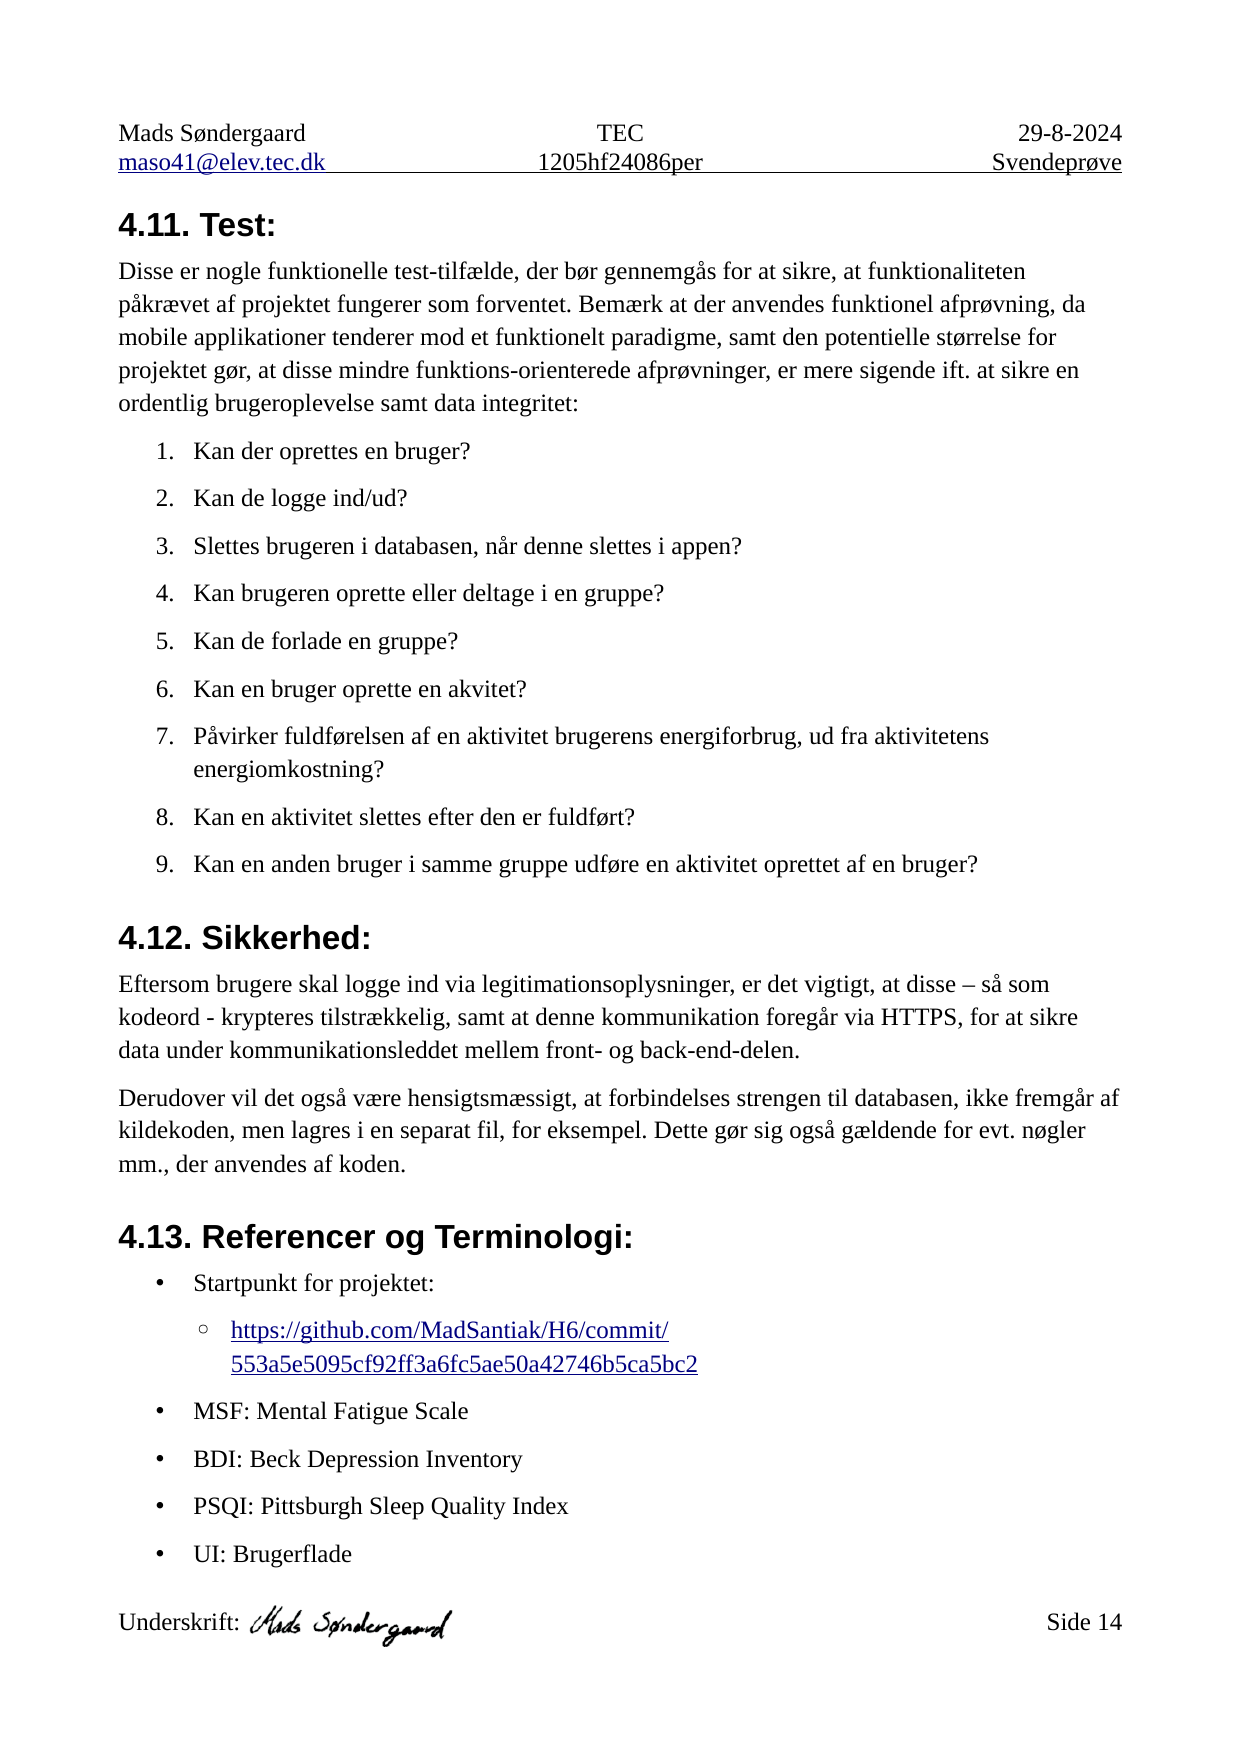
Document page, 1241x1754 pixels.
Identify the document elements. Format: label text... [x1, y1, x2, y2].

list Kan der oprettes en bruger? [156, 436, 1122, 464]
list PSQI: Pittsburgh Sleep Quality Index [156, 1491, 1122, 1520]
list https://github.com/MadSantiak/H6/commit/553a5e5095cf92ff3a6fc5ae50a42746b5ca5bc2 [193, 1316, 1122, 1377]
list Kan en aktivitet slettes efter den er fuldført? [156, 802, 1122, 831]
text Eftersom brugere skal logge ind via legitimationsoplysninger, er det vigtigt, at disse – så som kodeord - krypteres tilstrækkelig, samt at denne kommunikation foregår via HTTPS, for at sikre data under kommunikationsleddet mellem front- og back-end-delen. [118, 969, 1122, 1064]
list Kan en anden bruger i samme gruppe udføre en aktivitet oprettet af en bruger? [156, 849, 1122, 878]
list Kan brugeren oprette eller deltage i en gruppe? [156, 578, 1122, 607]
list Kan de logge ind/ud? [156, 483, 1122, 512]
list Kan en bruger oprette en akvitet? [156, 674, 1122, 702]
subtitle 4.11. Test: [118, 205, 1122, 243]
picture [244, 1600, 458, 1647]
text Disse er nogle funktionelle test-tilfælde, der bør gennemgås for at sikre, at funktionaliteten påkrævet af projektet fungerer som forventet. Bemærk at der anvendes funktionel afprøvning, da mobile applikationer tenderer mod et funktionelt paradigme, samt den potentielle størrelse for projektet gør, at disse mindre funktions-orienterede afprøvninger, er mere sigende ift. at sikre en ordentlig brugeroplevelse samt data integritet: [118, 256, 1122, 417]
list BDI: Beck Depression Inventory [156, 1444, 1122, 1473]
list MSF: Mental Fatigue Scale [156, 1396, 1122, 1425]
list Slettes brugeren i databasen, når denne slettes i appen? [156, 531, 1122, 560]
subtitle 4.13. Referencer og Terminologi: [118, 1217, 1122, 1256]
subtitle 4.12. Sikkerhed: [118, 918, 1122, 956]
list Påvirker fuldførelsen af en aktivitet brugerens energiforbrug, ud fra aktivitetens energiomkostning? [156, 721, 1122, 783]
list Startpunkt for projektet: [156, 1268, 1122, 1297]
list UI: Brugerflade [156, 1539, 1122, 1568]
list Kan de forlade en gruppe? [156, 626, 1122, 655]
text Derudover vil det også være hensigtsmæssigt, at forbindelses strengen til databasen, ikke fremgår af kildekoden, men lagres i en separat fil, for eksempel. Dette gør sig også gældende for evt. nøgler mm., der anvendes af koden. [118, 1083, 1122, 1177]
